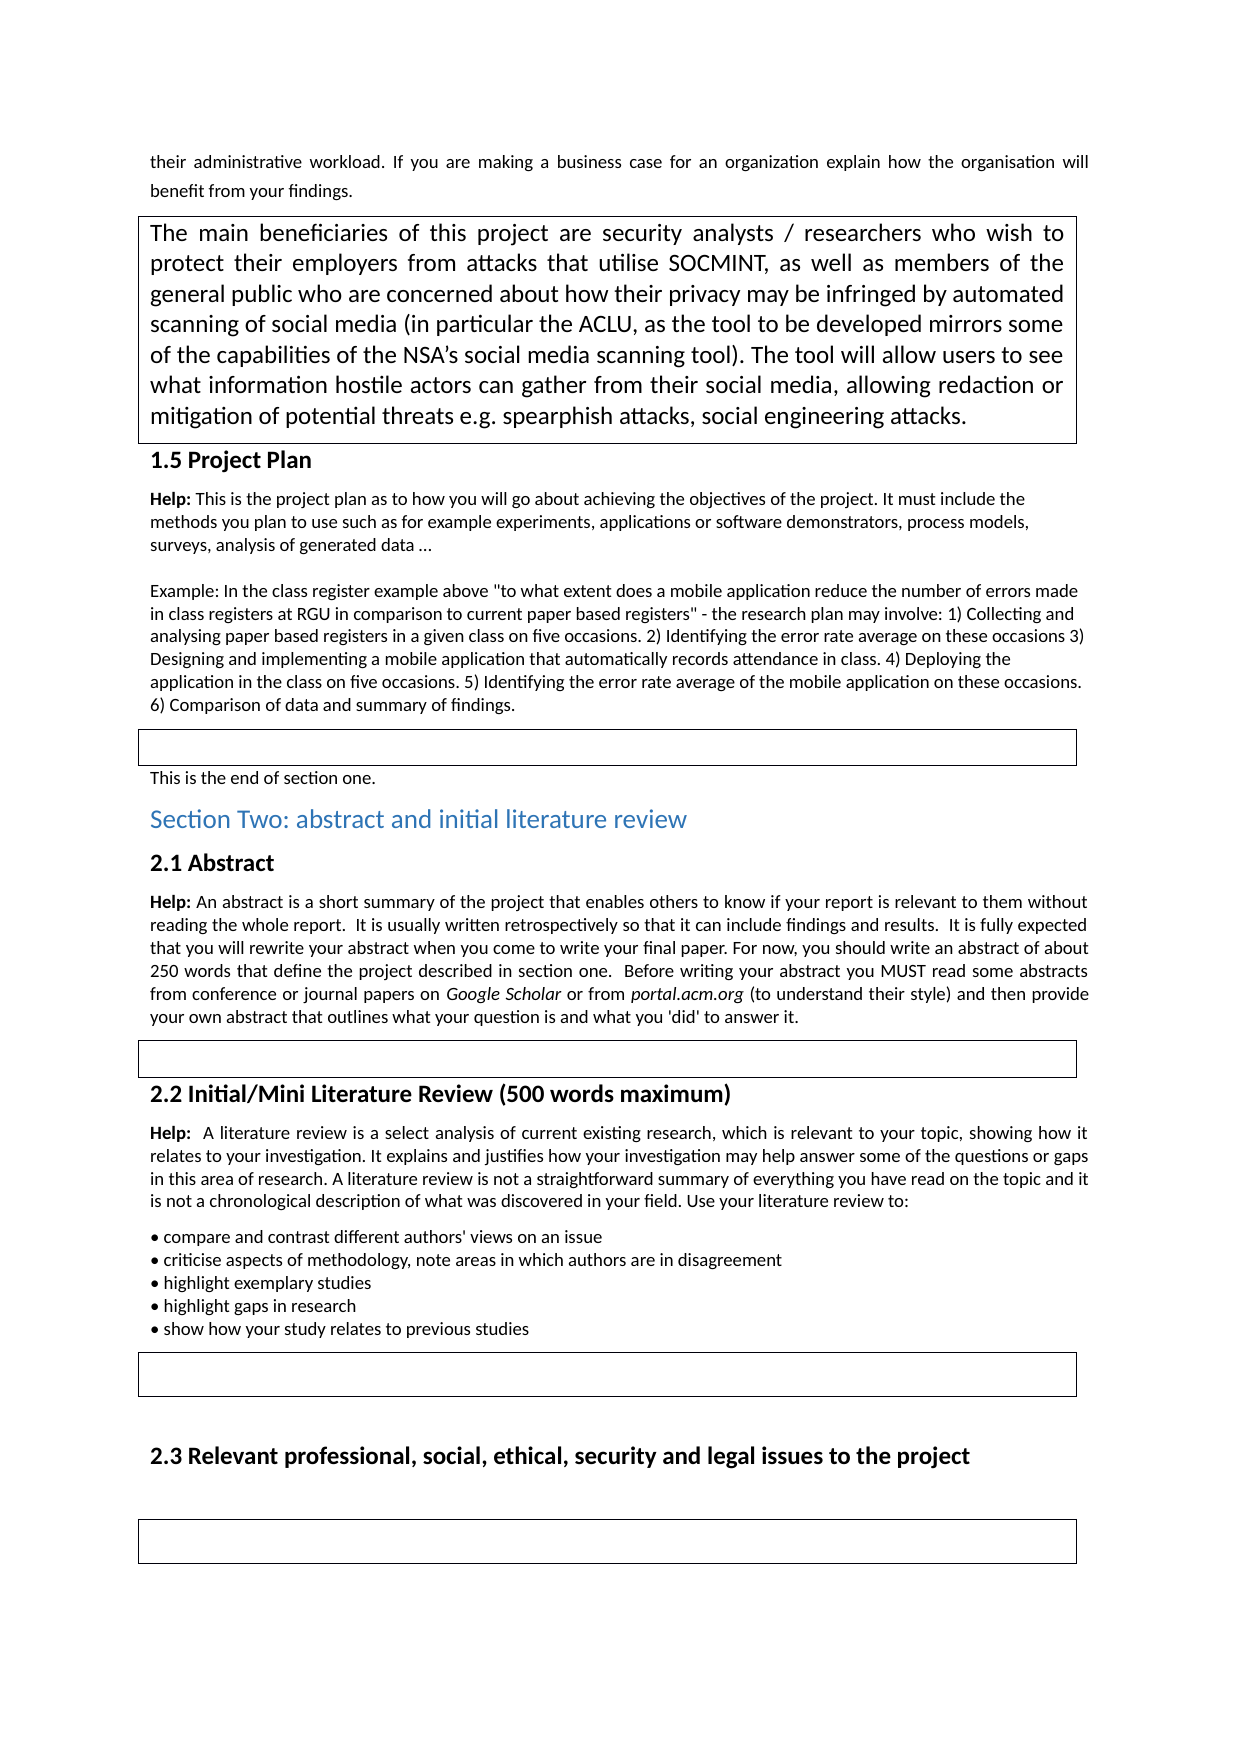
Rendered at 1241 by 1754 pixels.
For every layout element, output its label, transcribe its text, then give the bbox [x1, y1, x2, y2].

text Help: This is the project plan as to how you will go about achieving the objectives of the project. It must include the methods you plan to use such as for example experiments, applications or software demonstrators, process models, surveys, analysis of generated data … Example: In the class register example above "to what extent does a mobile application reduce the number of errors made in class registers at RGU in comparison to current paper based registers" - the research plan may involve: 1) Collecting and analysing paper based registers in a given class on five occasions. 2) Identifying the error rate average on these occasions 3) Designing and implementing a mobile application that automatically records attendance in class. 4) Deploying the application in the class on five occasions. 5) Identifying the error rate average of the mobile application on these occasions. 6) Comparison of data and summary of findings. [150, 487, 1090, 716]
text 1.5 Project Plan [150, 444, 1090, 475]
subtitle Section Two: abstract and initial literature review [150, 802, 1090, 835]
text 2.2 Initial/Mini Literature Review (500 words maximum) [150, 1078, 1090, 1108]
table_header [139, 1353, 1076, 1396]
table_header [139, 1520, 1076, 1563]
text This is the end of section one. [150, 766, 1090, 789]
table_header [139, 1041, 1076, 1077]
text 2.1 Abstract [150, 847, 1090, 878]
table_header The main beneficiaries of this project are security analysts / researchers who wish to protect their employers from attacks that utilise SOCMINT, as well as members of the general public who are concerned about how their privacy may be infringed by automated scanning of social media (in particular the ACLU, as the tool to be developed mirrors some of the capabilities of the NSA’s social media scanning tool). The tool will allow users to see what information hostile actors can gather from their social media, allowing redaction or mitigation of potential threats e.g. spearphish attacks, social engineering attacks. [139, 217, 1076, 443]
table_header [139, 730, 1076, 765]
text their administrative workload. If you are making a business case for an organization explain how the organisation will benefit from your findings. [150, 150, 1090, 203]
text • compare and contrast different authors' views on an issue • criticise aspects of methodology, note areas in which authors are in disagreement • highlight exemplary studies • highlight gaps in research • show how your study relates to previous studies [150, 1225, 1090, 1339]
text 2.3 Relevant professional, social, ethical, security and legal issues to the project [150, 1440, 1090, 1471]
text Help: A literature review is a select analysis of current existing research, which is relevant to your topic, showing how it relates to your investigation. It explains and justifies how your investigation may help answer some of the questions or gaps in this area of research. A literature review is not a straightforward summary of everything you have read on the topic and it is not a chronological description of what was discovered in your field. Use your literature review to: [150, 1121, 1090, 1212]
text Help: An abstract is a short summary of the project that enables others to know if your report is relevant to them without reading the whole report. It is usually written retrospectively so that it can include findings and results. It is fully expected that you will rewrite your abstract when you come to write your final paper. For now, you should write an abstract of about 250 words that define the project described in section one. Before writing your abstract you MUST read some abstracts from conference or journal papers on Google Scholar or from portal.acm.org (to understand their style) and then provide your own abstract that outlines what your question is and what you 'did' to answer it. [150, 890, 1090, 1028]
